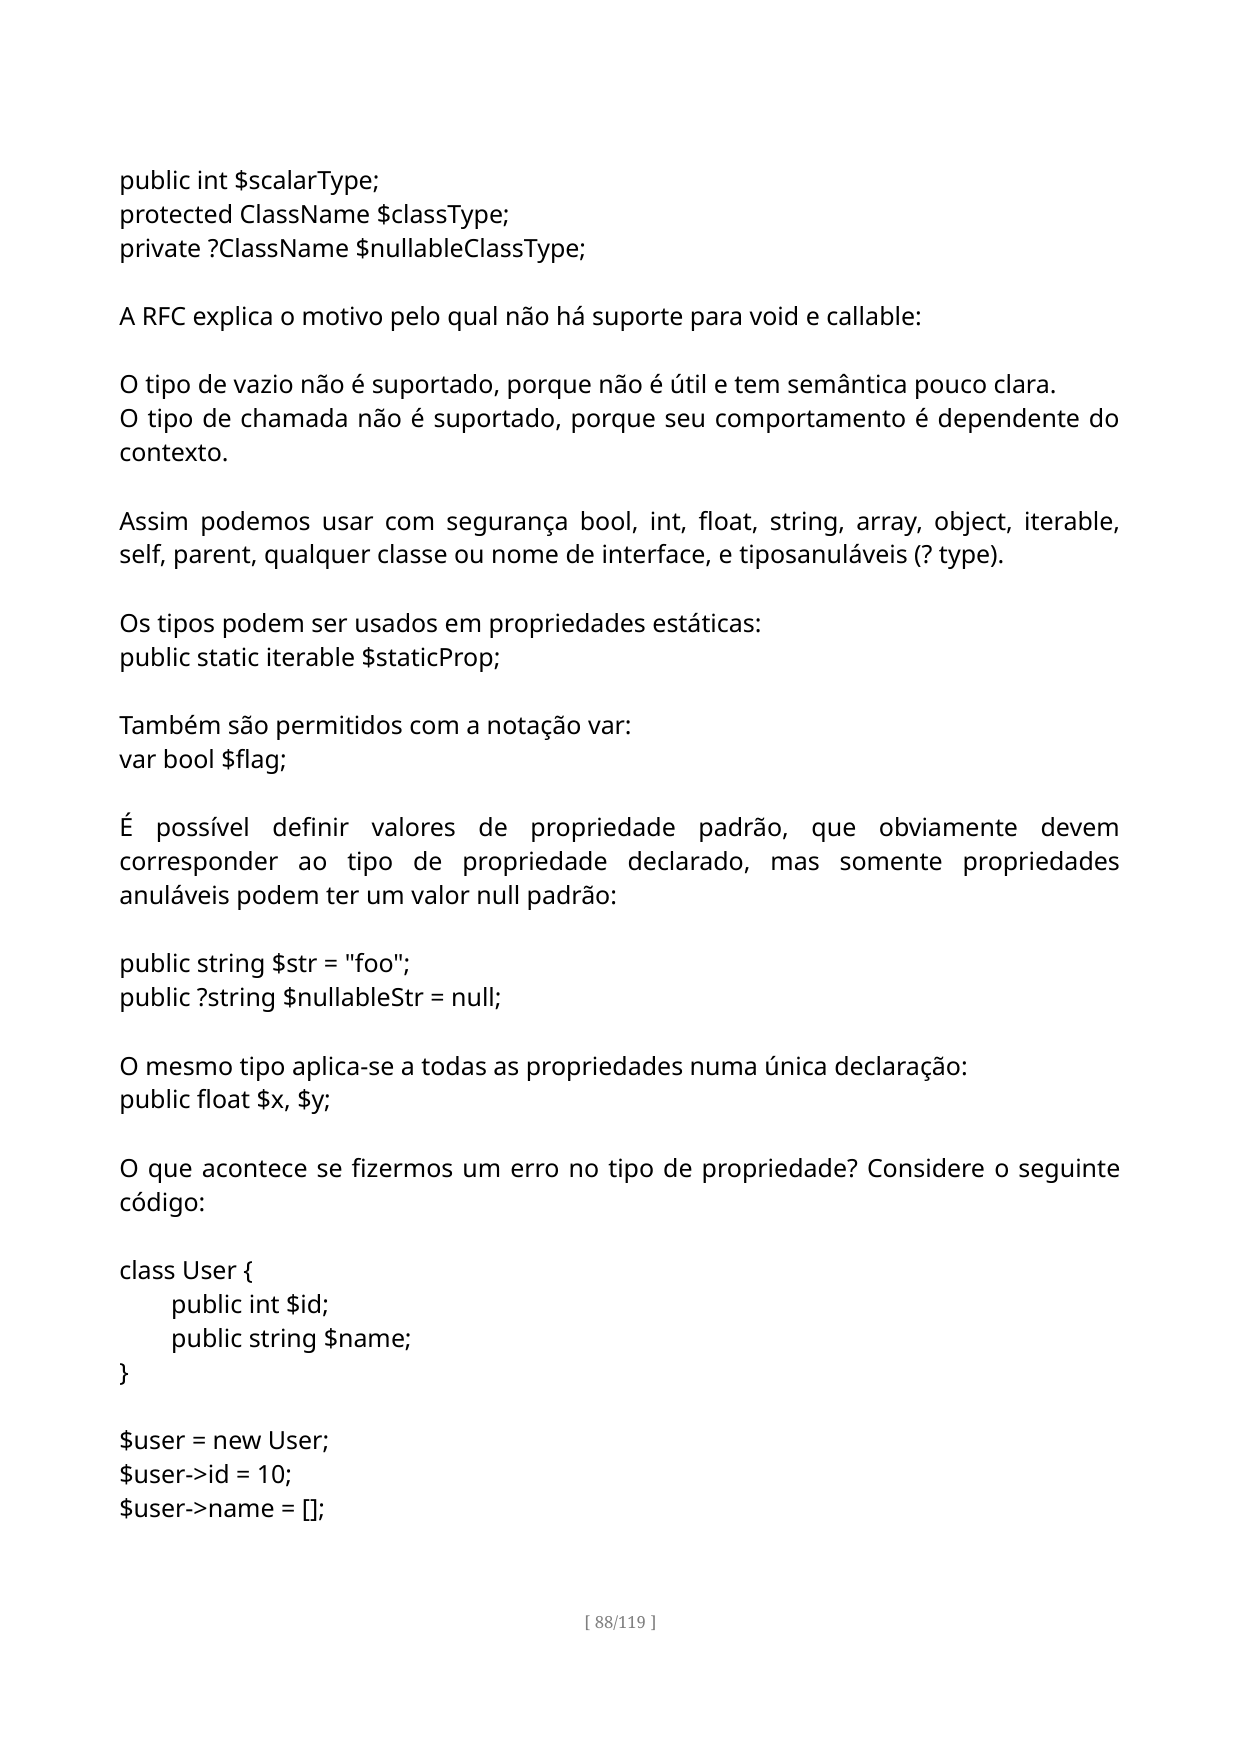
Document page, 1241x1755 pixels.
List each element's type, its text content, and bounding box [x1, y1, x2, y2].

text É possível definir valores de propriedade padrão, que obviamente devem corresponder ao tipo de propriedade declarado, mas somente propriedades anuláveis podem ter um valor null padrão: [113, 810, 1128, 912]
text Também são permitidos com a notação var: [113, 707, 1128, 742]
text public ?string $nullableStr = null; [113, 980, 1128, 1014]
text private ?ClassName $nullableClassType; [113, 231, 1128, 265]
text public int $id; [113, 1287, 1128, 1321]
text Os tipos podem ser usados em propriedades estáticas: [113, 605, 1128, 639]
text } [113, 1355, 1128, 1389]
text Assim podemos usar com segurança bool, int, float, string, array, object, iterable, self, parent, qualquer classe ou nome de interface, e tiposanuláveis (? type). [113, 503, 1128, 571]
text A RFC explica o motivo pelo qual não há suporte para void e callable: [113, 299, 1128, 333]
text public int $scalarType; [113, 156, 1128, 197]
text public string $name; [113, 1321, 1128, 1355]
text O tipo de vazio não é suportado, porque não é útil e tem semântica pouco clara. [113, 367, 1128, 401]
text $user->name = []; [113, 1491, 1128, 1525]
text $user = new User; [113, 1423, 1128, 1457]
text O tipo de chamada não é suportado, porque seu comportamento é dependente do contexto. [113, 401, 1128, 469]
text class User { [113, 1252, 1128, 1287]
text $user->id = 10; [113, 1457, 1128, 1491]
text O que acontece se fizermos um erro no tipo de propriedade? Considere o seguinte código: [113, 1150, 1128, 1218]
text public float $x, $y; [113, 1082, 1128, 1116]
text O mesmo tipo aplica-se a todas as propriedades numa única declaração: [113, 1048, 1128, 1082]
text protected ClassName $classType; [113, 197, 1128, 231]
text var bool $flag; [113, 742, 1128, 776]
text public static iterable $staticProp; [113, 639, 1128, 673]
text public string $str = "foo"; [113, 946, 1128, 980]
